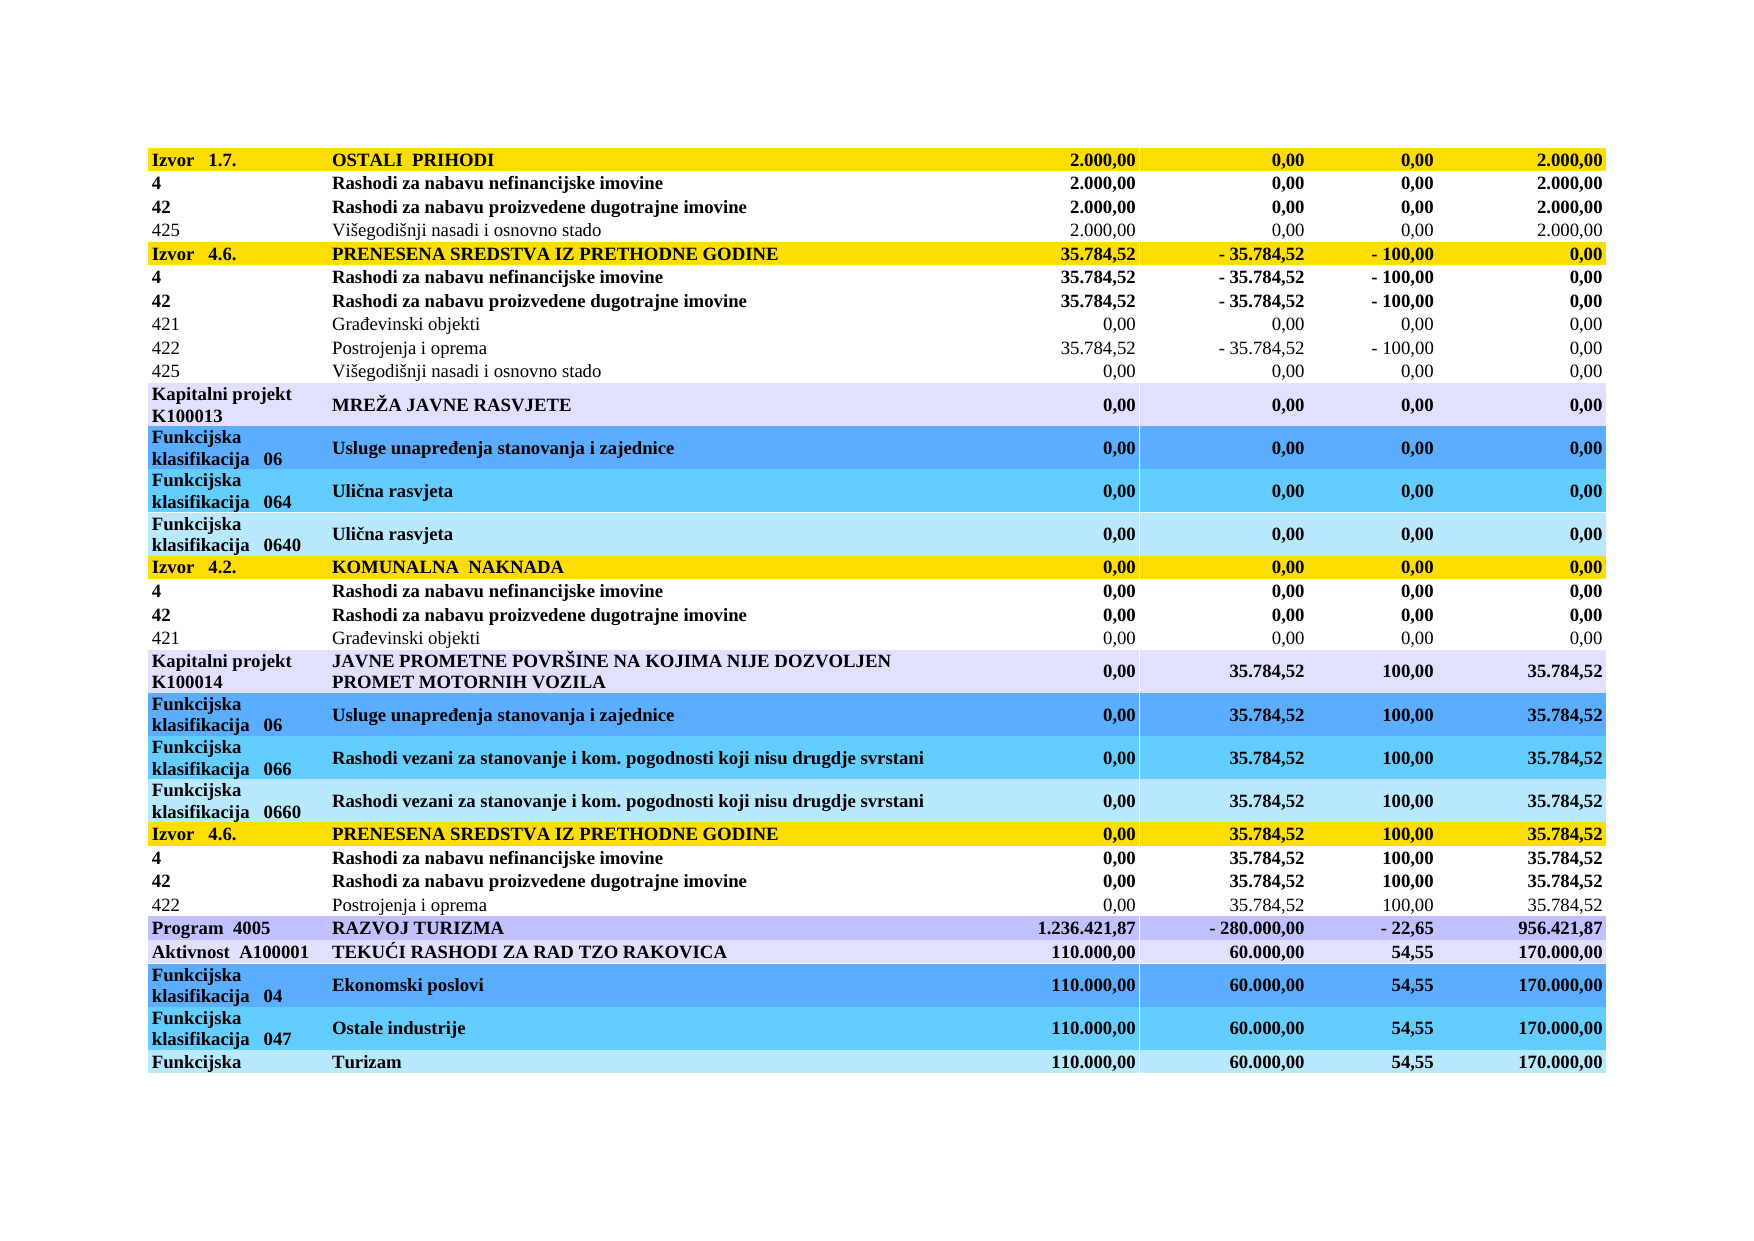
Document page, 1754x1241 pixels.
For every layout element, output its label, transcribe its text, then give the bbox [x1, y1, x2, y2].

table_cell 35.784,52 [1140, 822, 1308, 846]
table_cell 2.000,00 [971, 148, 1139, 171]
table_cell 0,00 [971, 603, 1139, 626]
table_cell 42 [148, 289, 328, 312]
table_cell Rashodi za nabavu nefinancijske imovine [328, 171, 971, 195]
table_cell 0,00 [1308, 360, 1438, 383]
table_cell Funkcijska klasifikacija 06 [148, 426, 328, 469]
table_cell 170.000,00 [1438, 964, 1606, 1007]
table_cell 0,00 [971, 893, 1139, 916]
table_cell 4 [148, 846, 328, 869]
table_cell 0,00 [971, 736, 1139, 779]
table_cell 0,00 [1438, 603, 1606, 626]
table_cell Višegodišnji nasadi i osnovno stado [328, 360, 971, 383]
table_cell Ekonomski poslovi [328, 964, 971, 1007]
table_cell 0,00 [1140, 313, 1308, 336]
table_cell 0,00 [971, 650, 1139, 693]
table_cell 54,55 [1308, 1050, 1438, 1073]
table_cell 35.784,52 [1140, 693, 1308, 736]
table_cell Rashodi za nabavu nefinancijske imovine [328, 579, 971, 603]
table_cell 0,00 [1140, 513, 1308, 556]
table_cell 421 [148, 313, 328, 336]
table_cell 0,00 [1140, 426, 1308, 469]
table_cell Funkcijska klasifikacija 064 [148, 469, 328, 512]
table_cell 0,00 [971, 556, 1139, 579]
table_cell 170.000,00 [1438, 940, 1606, 963]
table_cell 0,00 [1140, 360, 1308, 383]
table_cell 0,00 [1308, 313, 1438, 336]
table_cell 60.000,00 [1140, 940, 1308, 963]
table_cell Rashodi za nabavu proizvedene dugotrajne imovine [328, 869, 971, 893]
table_cell 0,00 [1438, 336, 1606, 359]
table_cell 0,00 [1140, 148, 1308, 171]
table_cell 0,00 [971, 513, 1139, 556]
table_cell 0,00 [1140, 579, 1308, 603]
table_cell 0,00 [1438, 313, 1606, 336]
table_cell 0,00 [971, 426, 1139, 469]
table_cell 2.000,00 [971, 195, 1139, 218]
table_cell 0,00 [1438, 579, 1606, 603]
table_cell Izvor 4.2. [148, 556, 328, 579]
table_cell - 100,00 [1308, 289, 1438, 312]
table_cell 100,00 [1308, 779, 1438, 822]
table_cell 422 [148, 336, 328, 359]
table_cell 0,00 [1140, 556, 1308, 579]
table_cell 0,00 [1140, 195, 1308, 218]
table_cell 35.784,52 [971, 289, 1139, 312]
table_cell Ostale industrije [328, 1007, 971, 1050]
table_cell Rashodi za nabavu proizvedene dugotrajne imovine [328, 195, 971, 218]
table_cell 0,00 [1438, 360, 1606, 383]
table_cell 0,00 [971, 869, 1139, 893]
table_cell 35.784,52 [1140, 869, 1308, 893]
table_cell 422 [148, 893, 328, 916]
table_cell 0,00 [1140, 383, 1308, 426]
table_cell Kapitalni projekt K100014 [148, 650, 328, 693]
table_cell - 100,00 [1308, 265, 1438, 289]
table_cell - 35.784,52 [1140, 336, 1308, 359]
table_cell 0,00 [1308, 603, 1438, 626]
table_cell 421 [148, 626, 328, 650]
table_cell 35.784,52 [971, 265, 1139, 289]
table_cell 170.000,00 [1438, 1007, 1606, 1050]
table_cell 35.784,52 [1140, 650, 1308, 693]
table_cell Ulična rasvjeta [328, 513, 971, 556]
table_cell PRENESENA SREDSTVA IZ PRETHODNE GODINE [328, 822, 971, 846]
table_cell MREŽA JAVNE RASVJETE [328, 383, 971, 426]
table_cell - 35.784,52 [1140, 289, 1308, 312]
table_cell 2.000,00 [1438, 148, 1606, 171]
table_cell Rashodi za nabavu nefinancijske imovine [328, 846, 971, 869]
table_cell 0,00 [971, 313, 1139, 336]
table_cell 110.000,00 [971, 964, 1139, 1007]
table_cell Izvor 1.7. [148, 148, 328, 171]
table_cell Kapitalni projekt K100013 [148, 383, 328, 426]
table_cell 0,00 [1308, 469, 1438, 512]
table_cell 100,00 [1308, 736, 1438, 779]
table_cell Funkcijska klasifikacija 04 [148, 964, 328, 1007]
table_cell 0,00 [1308, 579, 1438, 603]
table_cell Funkcijska klasifikacija 0640 [148, 513, 328, 556]
table_cell KOMUNALNA NAKNADA [328, 556, 971, 579]
table_cell 35.784,52 [1140, 846, 1308, 869]
table_cell Funkcijska klasifikacija 06 [148, 693, 328, 736]
table_cell 35.784,52 [1140, 736, 1308, 779]
table_cell 0,00 [1438, 556, 1606, 579]
table_cell 35.784,52 [971, 336, 1139, 359]
table_cell 100,00 [1308, 846, 1438, 869]
table_cell 425 [148, 360, 328, 383]
table_cell Rashodi za nabavu proizvedene dugotrajne imovine [328, 289, 971, 312]
table_cell 35.784,52 [1140, 779, 1308, 822]
table_cell Rashodi za nabavu proizvedene dugotrajne imovine [328, 603, 971, 626]
table_cell 170.000,00 [1438, 1050, 1606, 1073]
table_cell JAVNE PROMETNE POVRŠINE NA KOJIMA NIJE DOZVOLJEN PROMET MOTORNIH VOZILA [328, 650, 971, 693]
table_cell 42 [148, 195, 328, 218]
table_cell 0,00 [1308, 513, 1438, 556]
table_cell 0,00 [1438, 265, 1606, 289]
table_cell Funkcijska klasifikacija 0660 [148, 779, 328, 822]
table_cell 956.421,87 [1438, 916, 1606, 940]
table_cell - 35.784,52 [1140, 242, 1308, 265]
table_cell 4 [148, 171, 328, 195]
table_cell 54,55 [1308, 940, 1438, 963]
table_cell Višegodišnji nasadi i osnovno stado [328, 218, 971, 242]
table_cell 100,00 [1308, 869, 1438, 893]
table_cell Izvor 4.6. [148, 242, 328, 265]
table_cell Rashodi vezani za stanovanje i kom. pogodnosti koji nisu drugdje svrstani [328, 736, 971, 779]
table_cell PRENESENA SREDSTVA IZ PRETHODNE GODINE [328, 242, 971, 265]
table_cell 0,00 [1308, 218, 1438, 242]
table_cell RAZVOJ TURIZMA [328, 916, 971, 940]
table_cell Funkcijska klasifikacija 066 [148, 736, 328, 779]
table_cell - 35.784,52 [1140, 265, 1308, 289]
table_cell Usluge unapređenja stanovanja i zajednice [328, 426, 971, 469]
table_cell 0,00 [1438, 383, 1606, 426]
table_cell 0,00 [1438, 242, 1606, 265]
table_cell 100,00 [1308, 893, 1438, 916]
table_cell 2.000,00 [971, 171, 1139, 195]
table_cell 42 [148, 603, 328, 626]
table_cell 1.236.421,87 [971, 916, 1139, 940]
table_cell 35.784,52 [1140, 893, 1308, 916]
table_cell 0,00 [1438, 426, 1606, 469]
table_cell 60.000,00 [1140, 964, 1308, 1007]
table_cell 42 [148, 869, 328, 893]
table_cell - 100,00 [1308, 242, 1438, 265]
table_cell 35.784,52 [1438, 893, 1606, 916]
table_cell 0,00 [1308, 148, 1438, 171]
table_cell 0,00 [971, 846, 1139, 869]
table_cell 110.000,00 [971, 940, 1139, 963]
table_cell 0,00 [971, 822, 1139, 846]
table_cell 35.784,52 [1438, 846, 1606, 869]
table_cell TEKUĆI RASHODI ZA RAD TZO RAKOVICA [328, 940, 971, 963]
table_cell 35.784,52 [971, 242, 1139, 265]
table_cell 60.000,00 [1140, 1050, 1308, 1073]
table_cell 0,00 [1438, 513, 1606, 556]
table_cell 0,00 [1308, 556, 1438, 579]
table_cell 0,00 [971, 383, 1139, 426]
table_cell 425 [148, 218, 328, 242]
table_cell 0,00 [1308, 626, 1438, 650]
table_cell - 22,65 [1308, 916, 1438, 940]
table_cell Usluge unapređenja stanovanja i zajednice [328, 693, 971, 736]
table_cell Funkcijska klasifikacija 047 [148, 1007, 328, 1050]
table_cell 0,00 [1438, 289, 1606, 312]
table_cell 35.784,52 [1438, 650, 1606, 693]
table_cell Građevinski objekti [328, 313, 971, 336]
table_cell 35.784,52 [1438, 869, 1606, 893]
table_cell 0,00 [1308, 383, 1438, 426]
table_cell Rashodi za nabavu nefinancijske imovine [328, 265, 971, 289]
table_cell 60.000,00 [1140, 1007, 1308, 1050]
table_cell 0,00 [971, 626, 1139, 650]
table_cell 0,00 [971, 469, 1139, 512]
table_cell Postrojenja i oprema [328, 893, 971, 916]
table_cell 0,00 [1140, 626, 1308, 650]
table_cell 2.000,00 [1438, 195, 1606, 218]
table_cell 100,00 [1308, 693, 1438, 736]
table_cell Aktivnost A100001 [148, 940, 328, 963]
table_cell Turizam [328, 1050, 971, 1073]
table_cell 0,00 [971, 693, 1139, 736]
table_cell 35.784,52 [1438, 736, 1606, 779]
table_cell Izvor 4.6. [148, 822, 328, 846]
table_cell OSTALI PRIHODI [328, 148, 971, 171]
table_cell - 100,00 [1308, 336, 1438, 359]
table_cell 54,55 [1308, 1007, 1438, 1050]
table_cell 0,00 [1308, 426, 1438, 469]
table_cell 35.784,52 [1438, 693, 1606, 736]
table_cell 4 [148, 265, 328, 289]
table_cell 0,00 [1140, 218, 1308, 242]
table_cell Ulična rasvjeta [328, 469, 971, 512]
table_cell 0,00 [1308, 171, 1438, 195]
table_cell 54,55 [1308, 964, 1438, 1007]
table_cell 0,00 [1438, 469, 1606, 512]
table_cell 0,00 [1438, 626, 1606, 650]
table_cell Rashodi vezani za stanovanje i kom. pogodnosti koji nisu drugdje svrstani [328, 779, 971, 822]
table_cell Građevinski objekti [328, 626, 971, 650]
table_cell 35.784,52 [1438, 779, 1606, 822]
table_cell 35.784,52 [1438, 822, 1606, 846]
table_cell Funkcijska [148, 1050, 328, 1073]
table_cell 4 [148, 579, 328, 603]
table_cell 0,00 [971, 579, 1139, 603]
table_cell 0,00 [1140, 603, 1308, 626]
table_cell 0,00 [1140, 469, 1308, 512]
table_cell 0,00 [971, 360, 1139, 383]
table_cell 0,00 [1140, 171, 1308, 195]
table_cell 0,00 [1308, 195, 1438, 218]
table_cell 0,00 [971, 779, 1139, 822]
table_cell 100,00 [1308, 822, 1438, 846]
table_cell 110.000,00 [971, 1007, 1139, 1050]
table_cell Postrojenja i oprema [328, 336, 971, 359]
table_cell 2.000,00 [971, 218, 1139, 242]
table_cell - 280.000,00 [1140, 916, 1308, 940]
table_cell 2.000,00 [1438, 171, 1606, 195]
table_cell 100,00 [1308, 650, 1438, 693]
table_cell 2.000,00 [1438, 218, 1606, 242]
table_cell Program 4005 [148, 916, 328, 940]
table_cell 110.000,00 [971, 1050, 1139, 1073]
